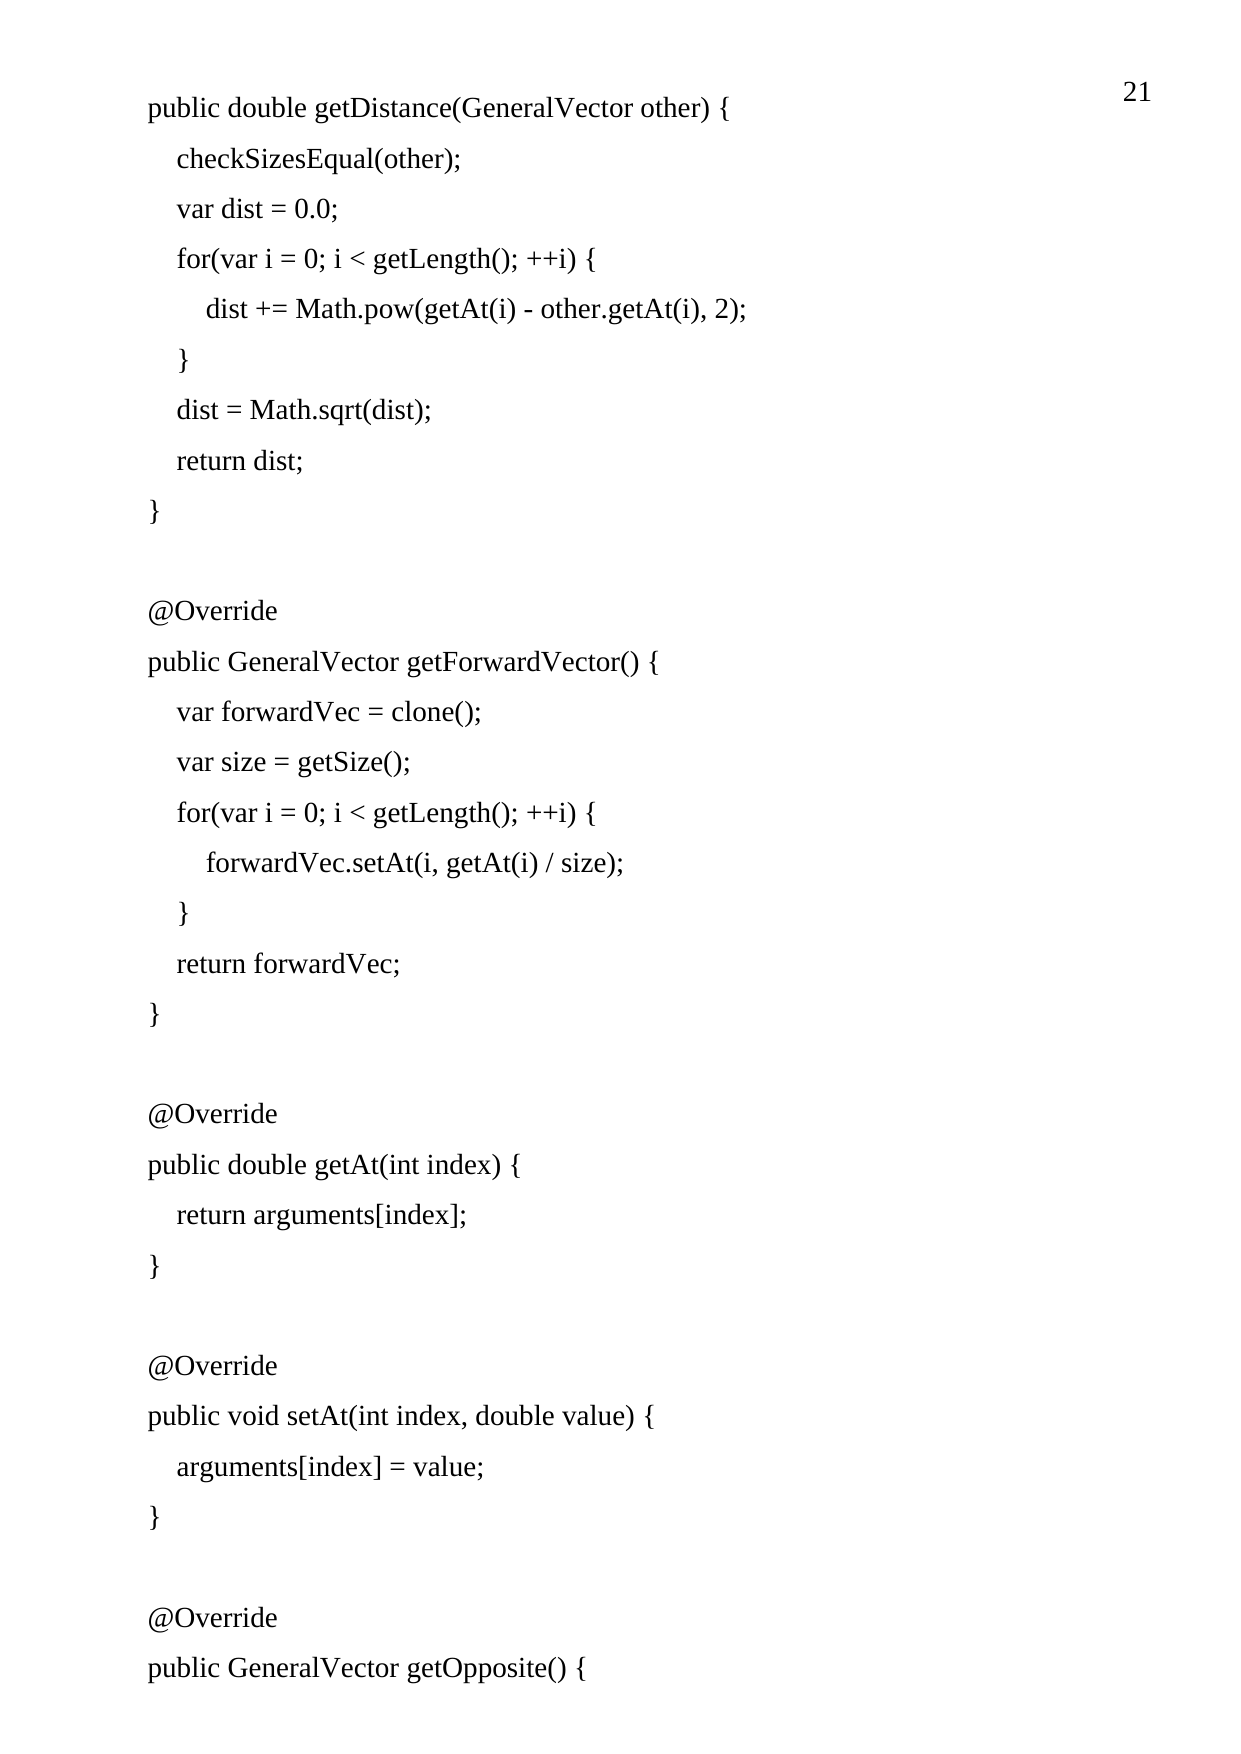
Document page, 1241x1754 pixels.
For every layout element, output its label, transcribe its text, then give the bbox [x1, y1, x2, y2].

text } [118, 996, 1122, 1029]
text var size = getSize(); [118, 744, 1122, 778]
text public GeneralVector getOpposite() { [118, 1650, 1122, 1684]
text } [118, 493, 1122, 526]
text @Override [118, 1348, 1122, 1382]
text var forwardVec = clone(); [118, 694, 1122, 728]
text return forwardVec; [118, 946, 1122, 979]
text } [118, 342, 1122, 376]
text public double getAt(int index) { [118, 1147, 1122, 1181]
text } [118, 895, 1122, 929]
text @Override [118, 1600, 1122, 1633]
text public void setAt(int index, double value) { [118, 1398, 1122, 1432]
text arguments[index] = value; [118, 1449, 1122, 1482]
text return dist; [118, 443, 1122, 476]
text dist = Math.sqrt(dist); [118, 392, 1122, 426]
text for(var i = 0; i < getLength(); ++i) { [118, 241, 1122, 275]
text public double getDistance(GeneralVector other) { [118, 90, 1122, 124]
text for(var i = 0; i < getLength(); ++i) { [118, 795, 1122, 828]
text var dist = 0.0; [118, 191, 1122, 224]
text @Override [118, 593, 1122, 627]
text @Override [118, 1097, 1122, 1130]
text return arguments[index]; [118, 1197, 1122, 1231]
text checkSizesEqual(other); [118, 141, 1122, 174]
text } [118, 1248, 1122, 1281]
text public GeneralVector getForwardVector() { [118, 644, 1122, 677]
text forwardVec.setAt(i, getAt(i) / size); [118, 845, 1122, 879]
text } [118, 1499, 1122, 1533]
text dist += Math.pow(getAt(i) - other.getAt(i), 2); [118, 292, 1122, 325]
